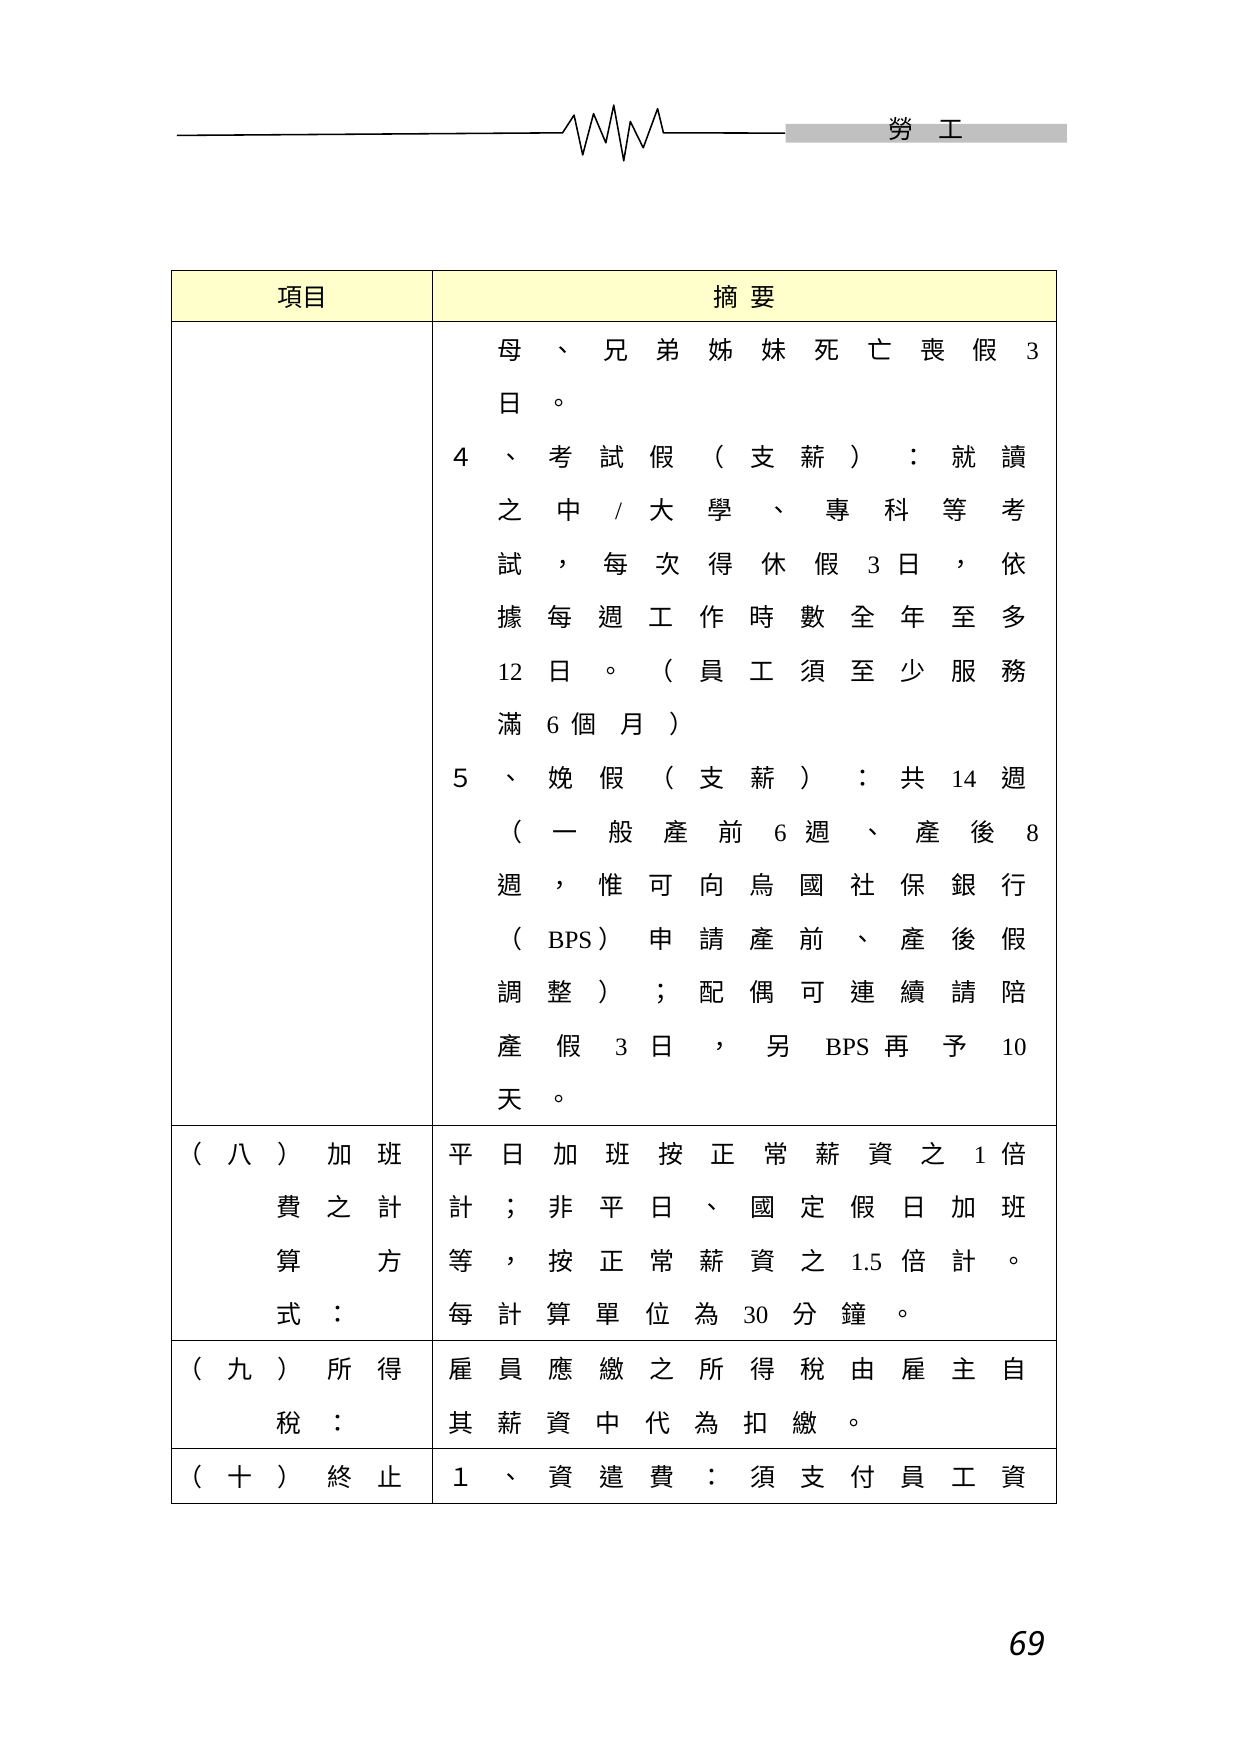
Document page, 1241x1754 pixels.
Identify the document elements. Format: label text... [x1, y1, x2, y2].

table_cell １、資遣費：須支付員工資 [433, 1449, 1056, 1503]
table_cell （十）終止契約： [172, 1449, 432, 1503]
table_cell [172, 322, 432, 1125]
table_header 項目 [172, 271, 432, 321]
table_cell （九）所得稅： [172, 1341, 432, 1448]
table_header 摘 要 [433, 271, 1056, 321]
table_cell 平日加班按正常薪資之1倍計；非平日、國定假日加班等，按正常薪資之1.5倍計。每計算單位為30分鐘。 [433, 1126, 1056, 1340]
table_cell （八）加班費之計算方式： [172, 1126, 432, 1340]
table_cell 母、兄弟姊妹死亡喪假3日。 ４、考試假（支薪）：就讀之中/大學、專科等考試，每次得休假3日，依據每週工作時數全年至多12日。（員工須至少服務滿6個月） ５、娩假（支薪）：共14週（一般產前6週、產後8週，惟可向烏國社保銀行（BPS）申請產前、產後假調整）；配偶可連續請陪產假3日，另BPS再予10天。 [433, 322, 1056, 1125]
table_cell 雇員應繳之所得稅由雇主自其薪資中代為扣繳。 [433, 1341, 1056, 1448]
